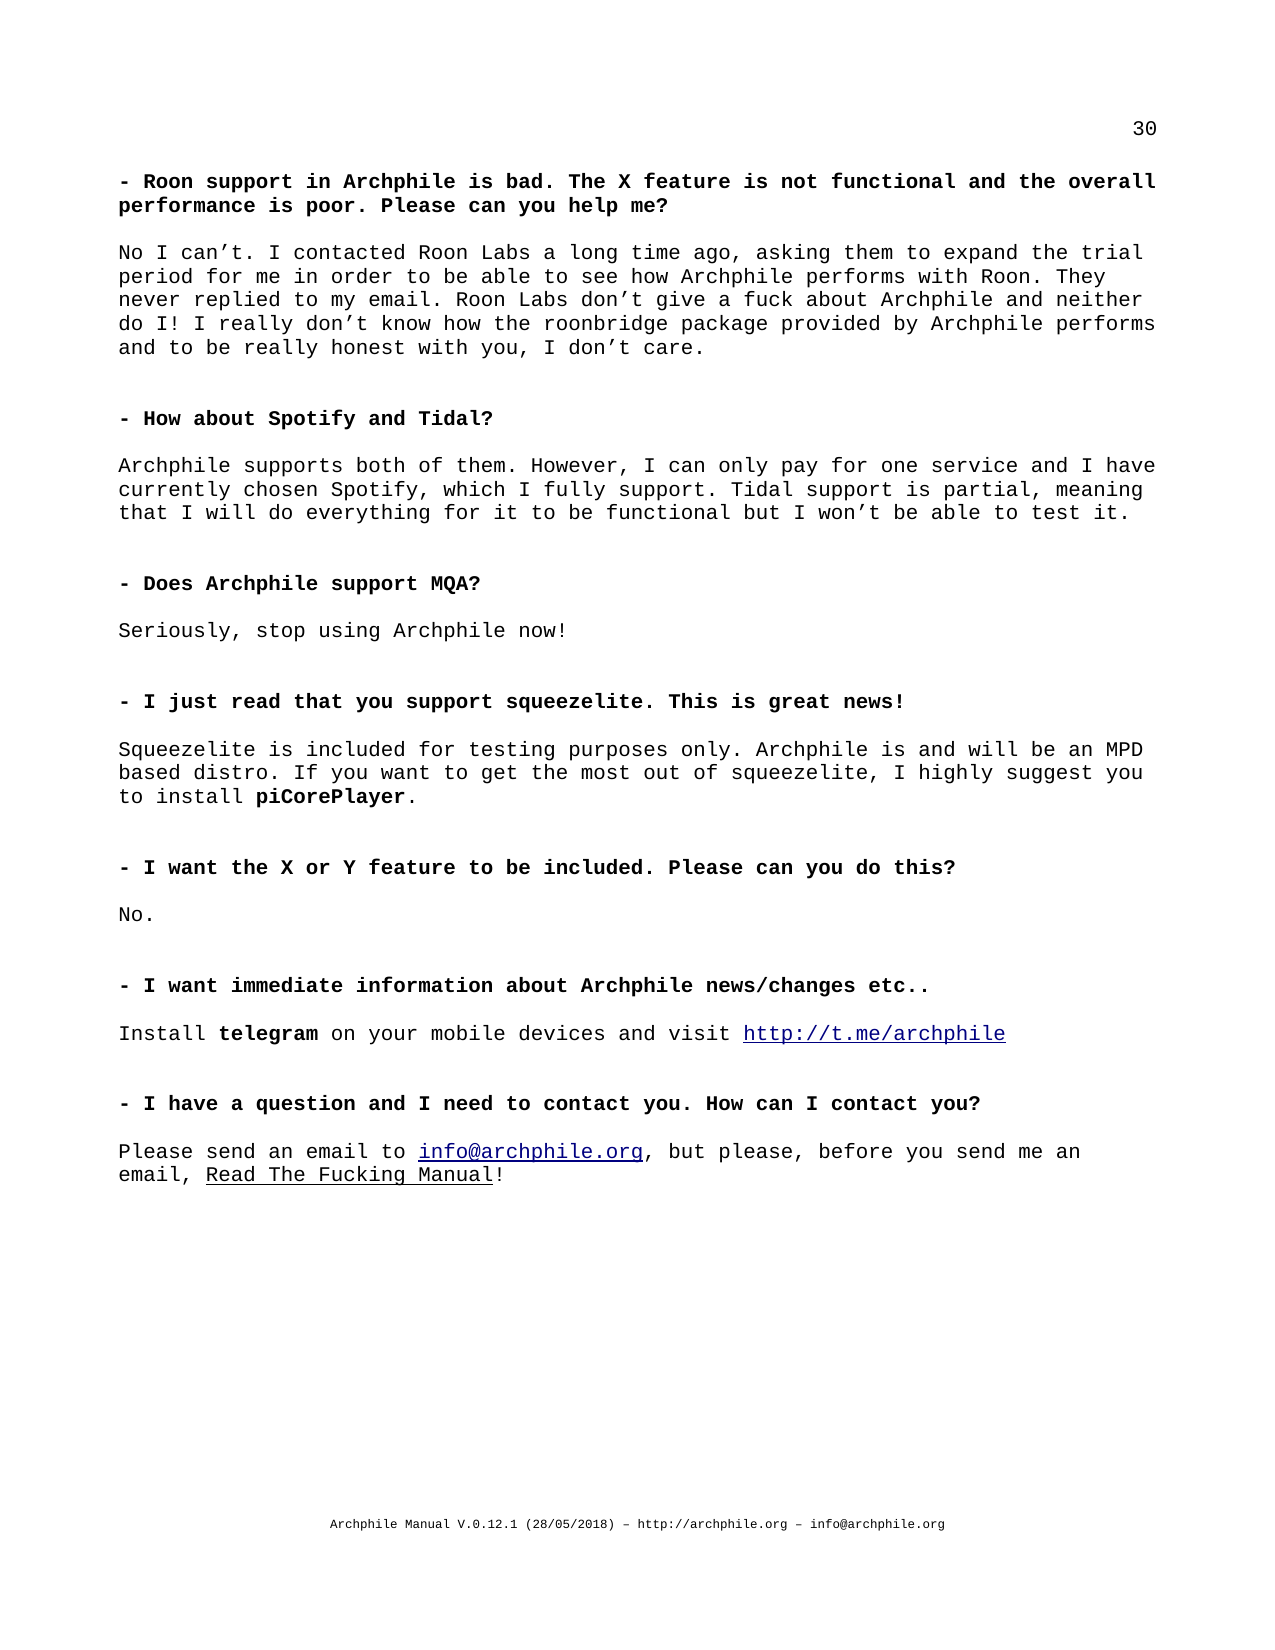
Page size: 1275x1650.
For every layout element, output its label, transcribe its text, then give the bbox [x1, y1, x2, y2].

text Archphile supports both of them. However, I can only pay for one service and I have currently chosen Spotify, which I fully support. Tidal support is partial, meaning that I will do everything for it to be functional but I won’t be able to test it. [118, 455, 1157, 526]
text Please send an email to info@archphile.org, but please, before you send me an email, Read The Fucking Manual! [118, 1141, 1157, 1188]
text No I can’t. I contacted Roon Labs a long time ago, asking them to expand the trial period for me in order to be able to see how Archphile performs with Roon. They never replied to my email. Roon Labs don’t give a fuck about Archphile and neither do I! I really don’t know how the roonbridge package provided by Archphile performs and to be really honest with you, I don’t care. [118, 242, 1157, 360]
text - I want the X or Y feature to be included. Please can you do this? [118, 857, 1157, 881]
text - Does Archphile support MQA? [118, 573, 1157, 597]
text Install telegram on your mobile devices and visit http://t.me/archphile [118, 1022, 1157, 1046]
text - How about Spotify and Tidal? [118, 408, 1157, 431]
text - Ι want immediate information about Archphile news/changes etc.. [118, 975, 1157, 999]
text Squeezelite is included for testing purposes only. Archphile is and will be an MPD based distro. If you want to get the most out of squeezelite, I highly suggest you to install piCorePlayer. [118, 739, 1157, 810]
text - Roon support in Archphile is bad. The X feature is not functional and the overall performance is poor. Please can you help me? [118, 171, 1157, 218]
text - I have a question and I need to contact you. How can I contact you? [118, 1093, 1157, 1117]
text - I just read that you support squeezelite. This is great news! [118, 691, 1157, 715]
text Seriously, stop using Archphile now! [118, 621, 1157, 644]
text No. [118, 904, 1157, 928]
